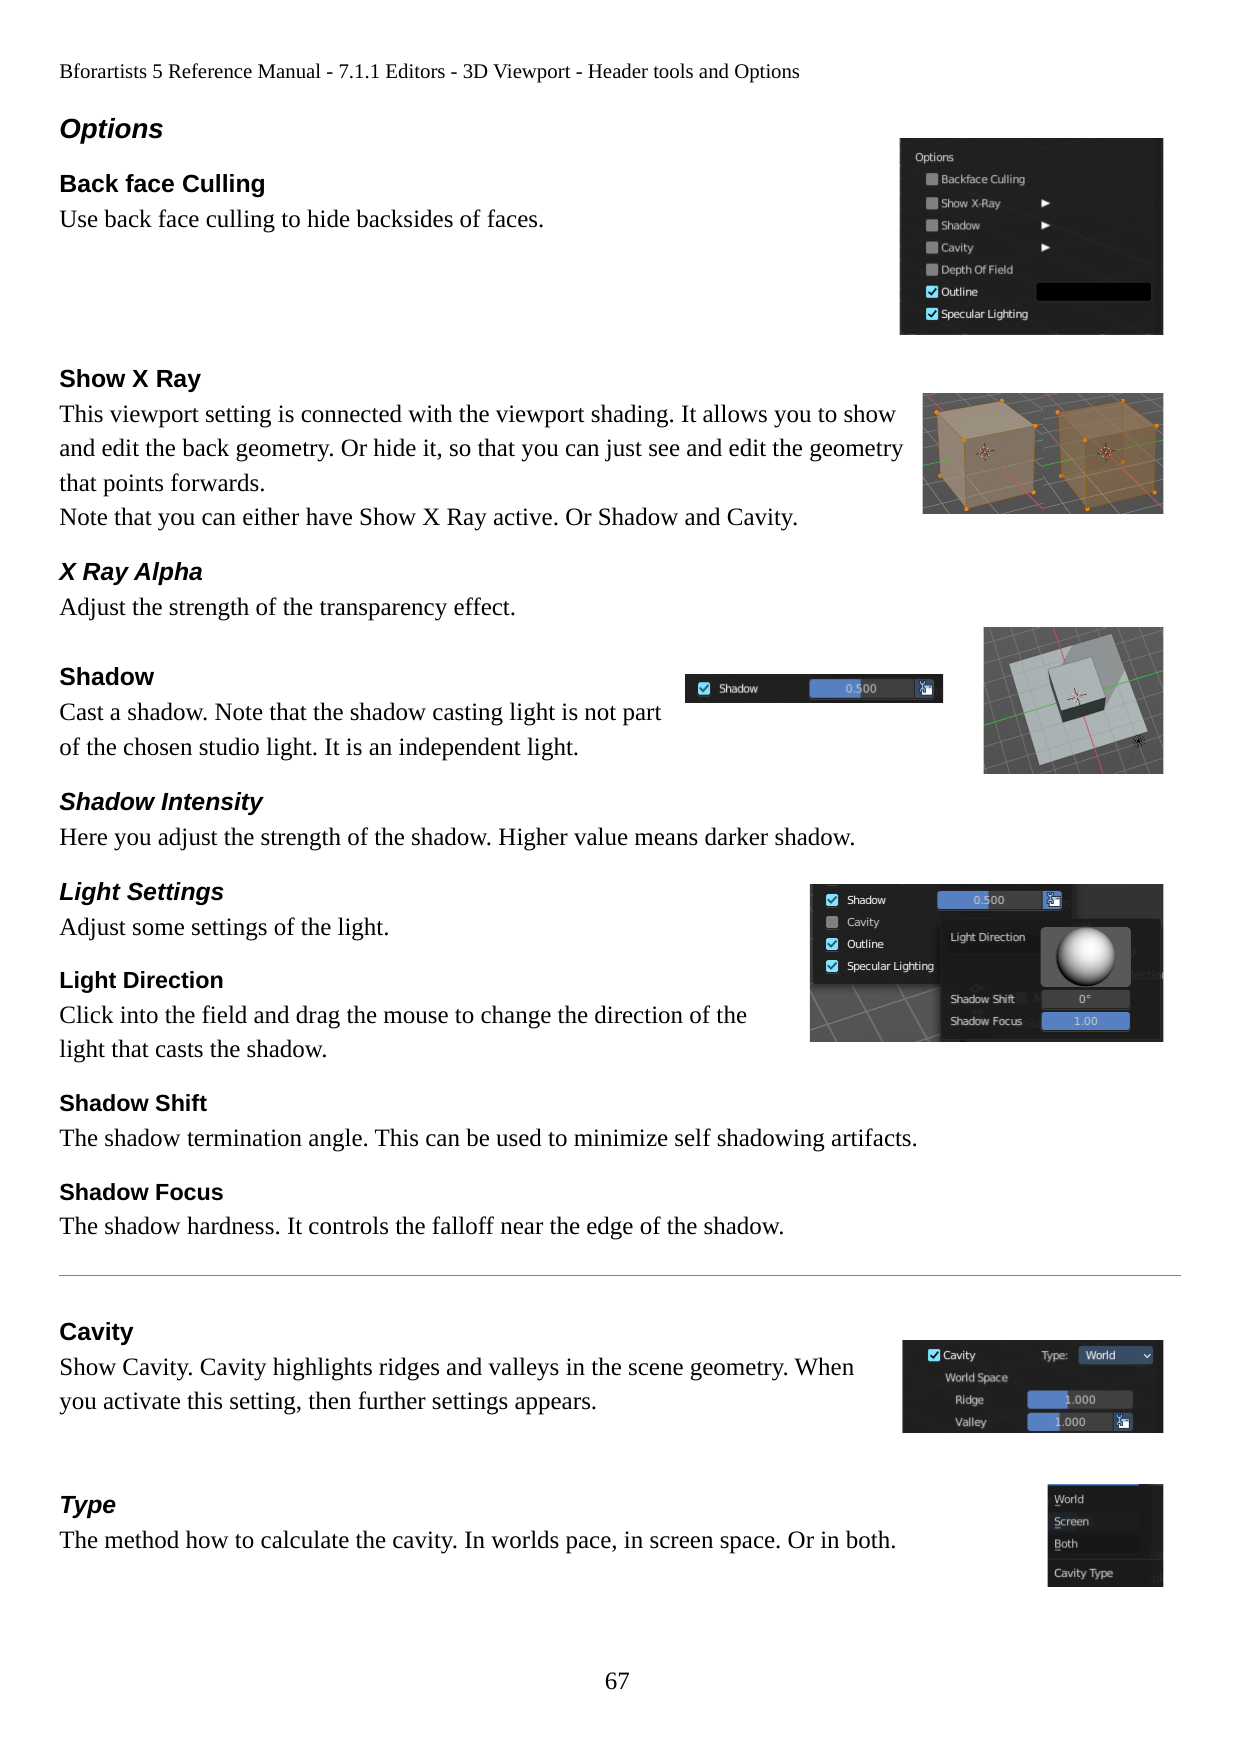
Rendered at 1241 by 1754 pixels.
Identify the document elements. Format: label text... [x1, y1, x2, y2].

subtitle [1164, 967, 1181, 994]
text Here you adjust the strength of the shadow. Higher value means darker shadow. [59, 822, 1181, 850]
subtitle Light Settings [59, 877, 1181, 906]
subtitle Type [59, 1491, 1047, 1519]
text Use back face culling to hide backsides of faces. [59, 204, 899, 233]
text Adjust some settings of the light. [59, 912, 809, 941]
picture [922, 393, 1164, 514]
subtitle Shadow Intensity [59, 787, 1181, 815]
subtitle Cavity [59, 1317, 1181, 1346]
text Click into the field and drag the mouse to change the direction of the light that casts the shadow. [59, 1000, 1181, 1063]
text The shadow hardness. It controls the falloff near the edge of the shadow. [59, 1211, 1181, 1240]
subtitle Show X Ray [59, 364, 1181, 392]
subtitle Shadow Focus [59, 1178, 1181, 1205]
subtitle [1164, 662, 1181, 691]
subtitle Shadow [59, 662, 983, 691]
subtitle Options [59, 113, 1181, 144]
text The method how to calculate the cavity. In worlds pace, in screen space. Or in both. [59, 1525, 1047, 1554]
picture [899, 138, 1164, 335]
subtitle [1164, 1491, 1181, 1519]
subtitle Shadow Shift [59, 1090, 1181, 1117]
subtitle Back face Culling [59, 169, 899, 198]
subtitle [1164, 169, 1181, 198]
text Show Cavity. Cavity highlights ridges and valleys in the scene geometry. When you activate this setting, then further settings appears. [59, 1352, 902, 1415]
text This viewport setting is connected with the viewport shading. It allows you to show and edit the back geometry. Or hide it, so that you can just see and edit the geometry that points forwards. Note that you can either have Show X Ray active. Or Shadow and Cavity. [59, 399, 1181, 531]
text Cast a shadow. Note that the shadow casting light is not part of the chosen studio light. It is an independent light. [59, 697, 983, 760]
subtitle Light Direction [59, 967, 809, 994]
picture [1047, 1484, 1164, 1587]
picture [685, 674, 944, 703]
text The shadow termination angle. This can be used to minimize self shadowing artifacts. [59, 1123, 1181, 1152]
text Adjust the strength of the transparency effect. [59, 592, 1181, 621]
subtitle X Ray Alpha [59, 557, 1181, 586]
picture [983, 627, 1164, 774]
picture [809, 884, 1164, 1042]
picture [902, 1340, 1164, 1433]
